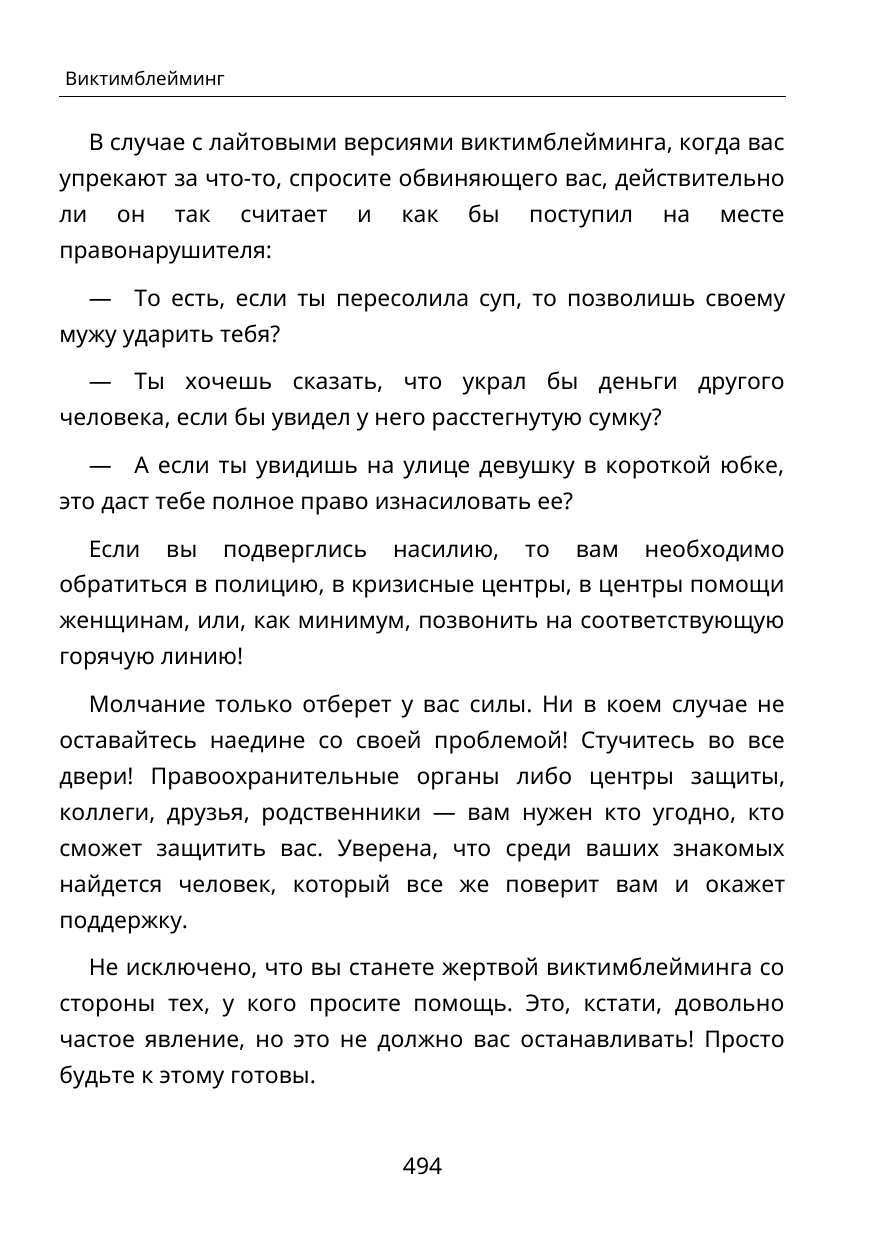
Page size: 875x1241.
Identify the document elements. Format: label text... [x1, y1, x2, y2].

text Не исключено, что вы станете жертвой виктимблейминга со стороны тех, у кого просите помощь. Это, кстати, довольно частое явление, но это не должно вас останавливать! Просто будьте к этому готовы. [59, 951, 786, 1090]
list А если ты увидишь на улице девушку в короткой юбке, это даст тебе полное право изнасиловать ее? [59, 449, 786, 516]
list То есть, если ты пересолила суп, то позволишь своему мужу ударить тебя? [59, 282, 786, 349]
text Молчание только отберет у вас силы. Ни в коем случае не оставайтесь наедине со своей проблемой! Стучитесь во все двери! Правоохранительные органы либо центры защиты, коллеги, друзья, родственники — вам нужен кто угодно, кто сможет защитить вас. Уверена, что среди ваших знакомых найдется человек, который все же поверит вам и окажет поддержку. [59, 688, 786, 935]
list Ты хочешь сказать, что украл бы деньги другого человека, если бы увидел у него расстегнутую сумку? [59, 365, 786, 432]
text В случае с лайтовыми версиями виктимблейминга, когда вас упрекают за что-то, спросите обвиняющего вас, действительно ли он так считает и как бы поступил на месте правонарушителя: [59, 126, 786, 265]
text Если вы подверглись насилию, то вам необходимо обратиться в полицию, в кризисные центры, в центры помощи женщинам, или, как минимум, позвонить на соответствующую горячую линию! [59, 532, 786, 672]
